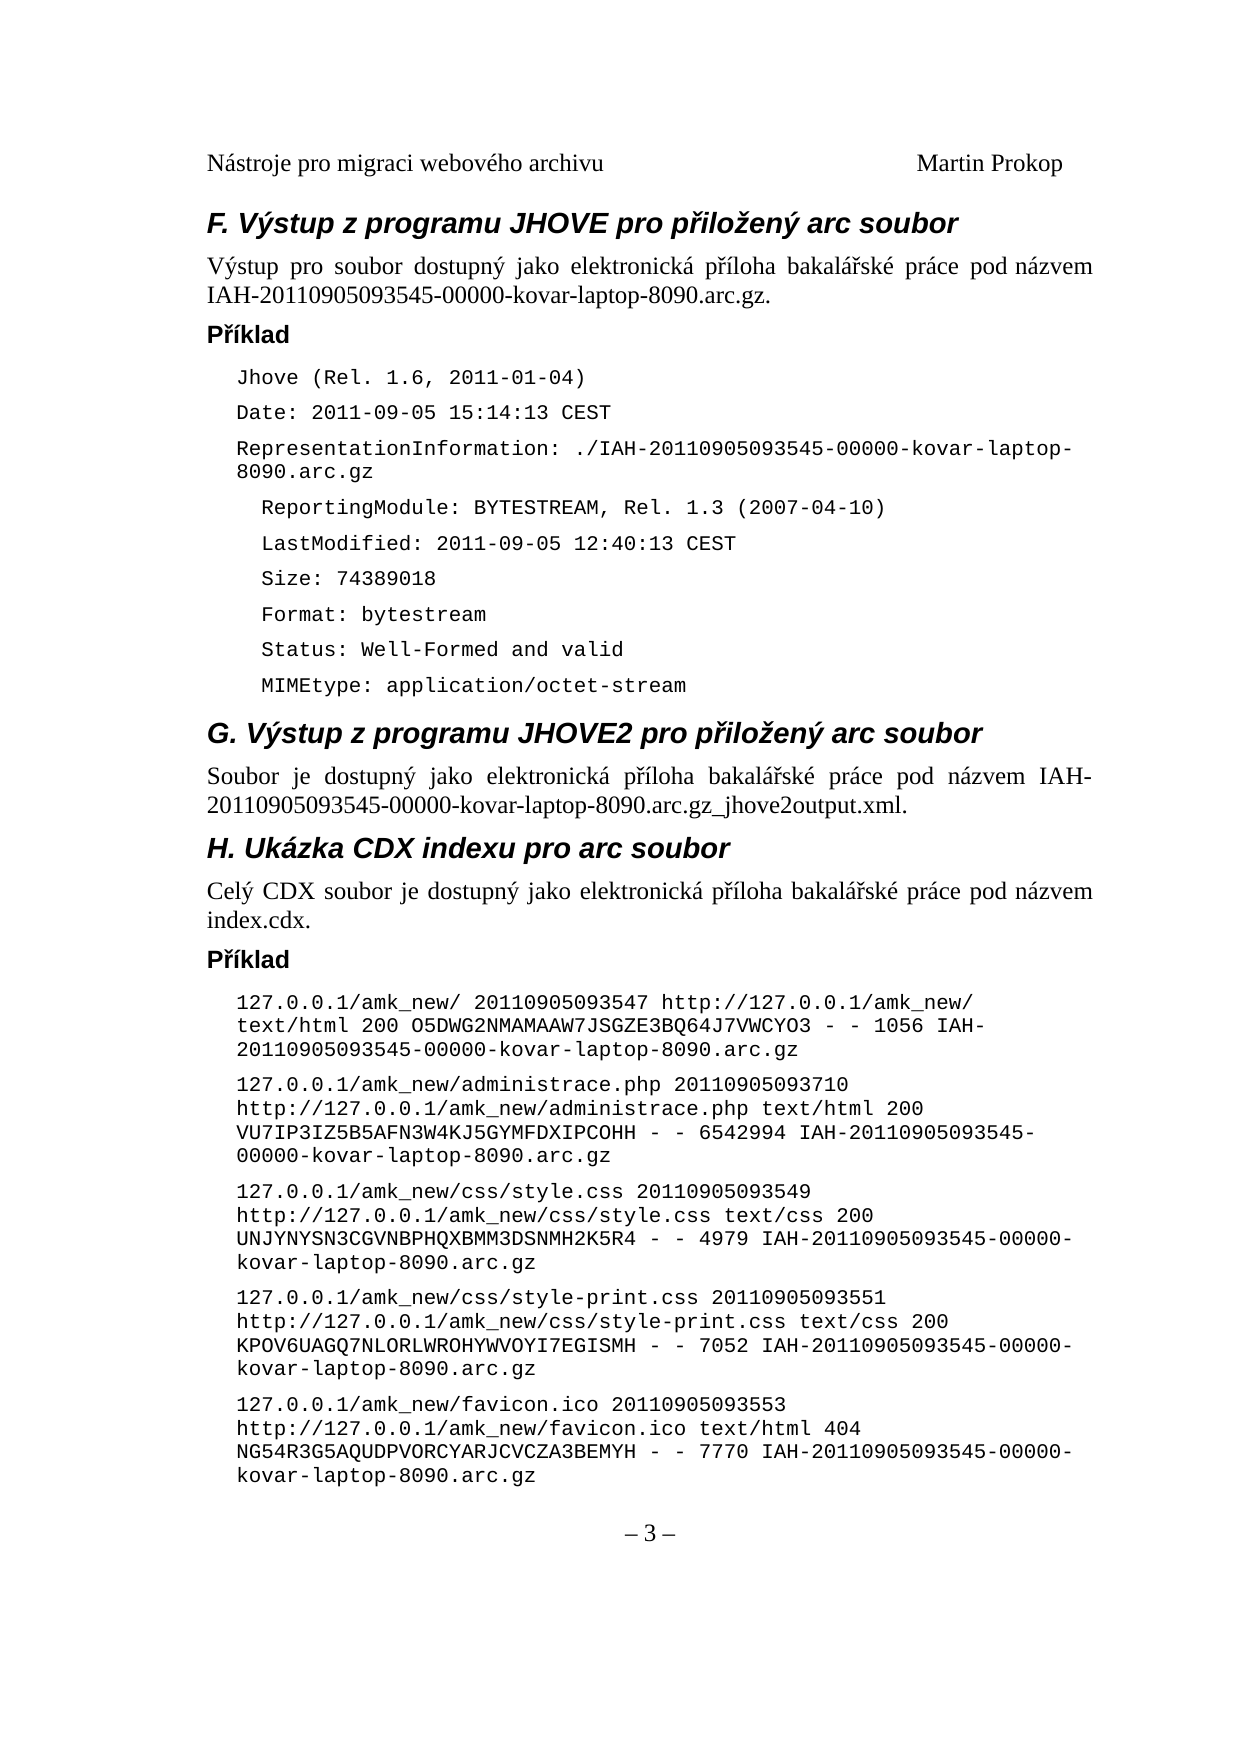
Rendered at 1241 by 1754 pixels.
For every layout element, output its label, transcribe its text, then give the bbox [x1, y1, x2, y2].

subtitle F. Výstup z programu JHOVE pro přiložený arc soubor [207, 206, 1093, 239]
subtitle H. Ukázka CDX indexu pro arc soubor [207, 831, 1093, 864]
text LastModified: 2011-09-05 12:40:13 CEST [236, 533, 1093, 556]
text Date: 2011-09-05 15:14:13 CEST [236, 402, 1093, 426]
text Status: Well-Formed and valid [236, 639, 1093, 663]
text Výstup pro soubor dostupný jako elektronická příloha bakalářské práce pod názvem IAH-20110905093545-00000-kovar-laptop-8090.arc.gz. [207, 251, 1093, 309]
text Format: bytestream [236, 604, 1093, 627]
text MIMEtype: application/octet-stream [236, 675, 1093, 698]
text Size: 74389018 [236, 568, 1093, 592]
text ReportingModule: BYTESTREAM, Rel. 1.3 (2007-04-10) [236, 497, 1093, 521]
subtitle Příklad [207, 945, 1093, 974]
subtitle G. Výstup z programu JHOVE2 pro přiložený arc soubor [207, 716, 1093, 749]
text 127.0.0.1/amk_new/css/style-print.css 20110905093551 http://127.0.0.1/amk_new/css/style-print.css text/css 200 KPOV6UAGQ7NLORLWROHYWVOYI7EGISMH - - 7052 IAH-20110905093545-00000-kovar-laptop-8090.arc.gz [236, 1287, 1093, 1382]
text Jhove (Rel. 1.6, 2011-01-04) [236, 367, 1093, 391]
text Celý CDX soubor je dostupný jako elektronická příloha bakalářské práce pod názvem index.cdx. [207, 876, 1093, 933]
text Soubor je dostupný jako elektronická příloha bakalářské práce pod názvem IAH-20110905093545-00000-kovar-laptop-8090.arc.gz_jhove2output.xml. [207, 761, 1093, 819]
text 127.0.0.1/amk_new/css/style.css 20110905093549 http://127.0.0.1/amk_new/css/style.css text/css 200 UNJYNYSN3CGVNBPHQXBMM3DSNMH2K5R4 - - 4979 IAH-20110905093545-00000-kovar-laptop-8090.arc.gz [236, 1181, 1093, 1276]
text 127.0.0.1/amk_new/administrace.php 20110905093710 http://127.0.0.1/amk_new/administrace.php text/html 200 VU7IP3IZ5B5AFN3W4KJ5GYMFDXIPCOHH - - 6542994 IAH-20110905093545-00000-kovar-laptop-8090.arc.gz [236, 1074, 1093, 1169]
text RepresentationInformation: ./IAH-20110905093545-00000-kovar-laptop-8090.arc.gz [236, 438, 1093, 485]
subtitle Příklad [207, 320, 1093, 349]
text 127.0.0.1/amk_new/ 20110905093547 http://127.0.0.1/amk_new/ text/html 200 O5DWG2NMAMAAW7JSGZE3BQ64J7VWCYO3 - - 1056 IAH-20110905093545-00000-kovar-laptop-8090.arc.gz [236, 992, 1093, 1063]
text 127.0.0.1/amk_new/favicon.ico 20110905093553 http://127.0.0.1/amk_new/favicon.ico text/html 404 NG54R3G5AQUDPVORCYARJCVCZA3BEMYH - - 7770 IAH-20110905093545-00000-kovar-laptop-8090.arc.gz [236, 1394, 1093, 1488]
